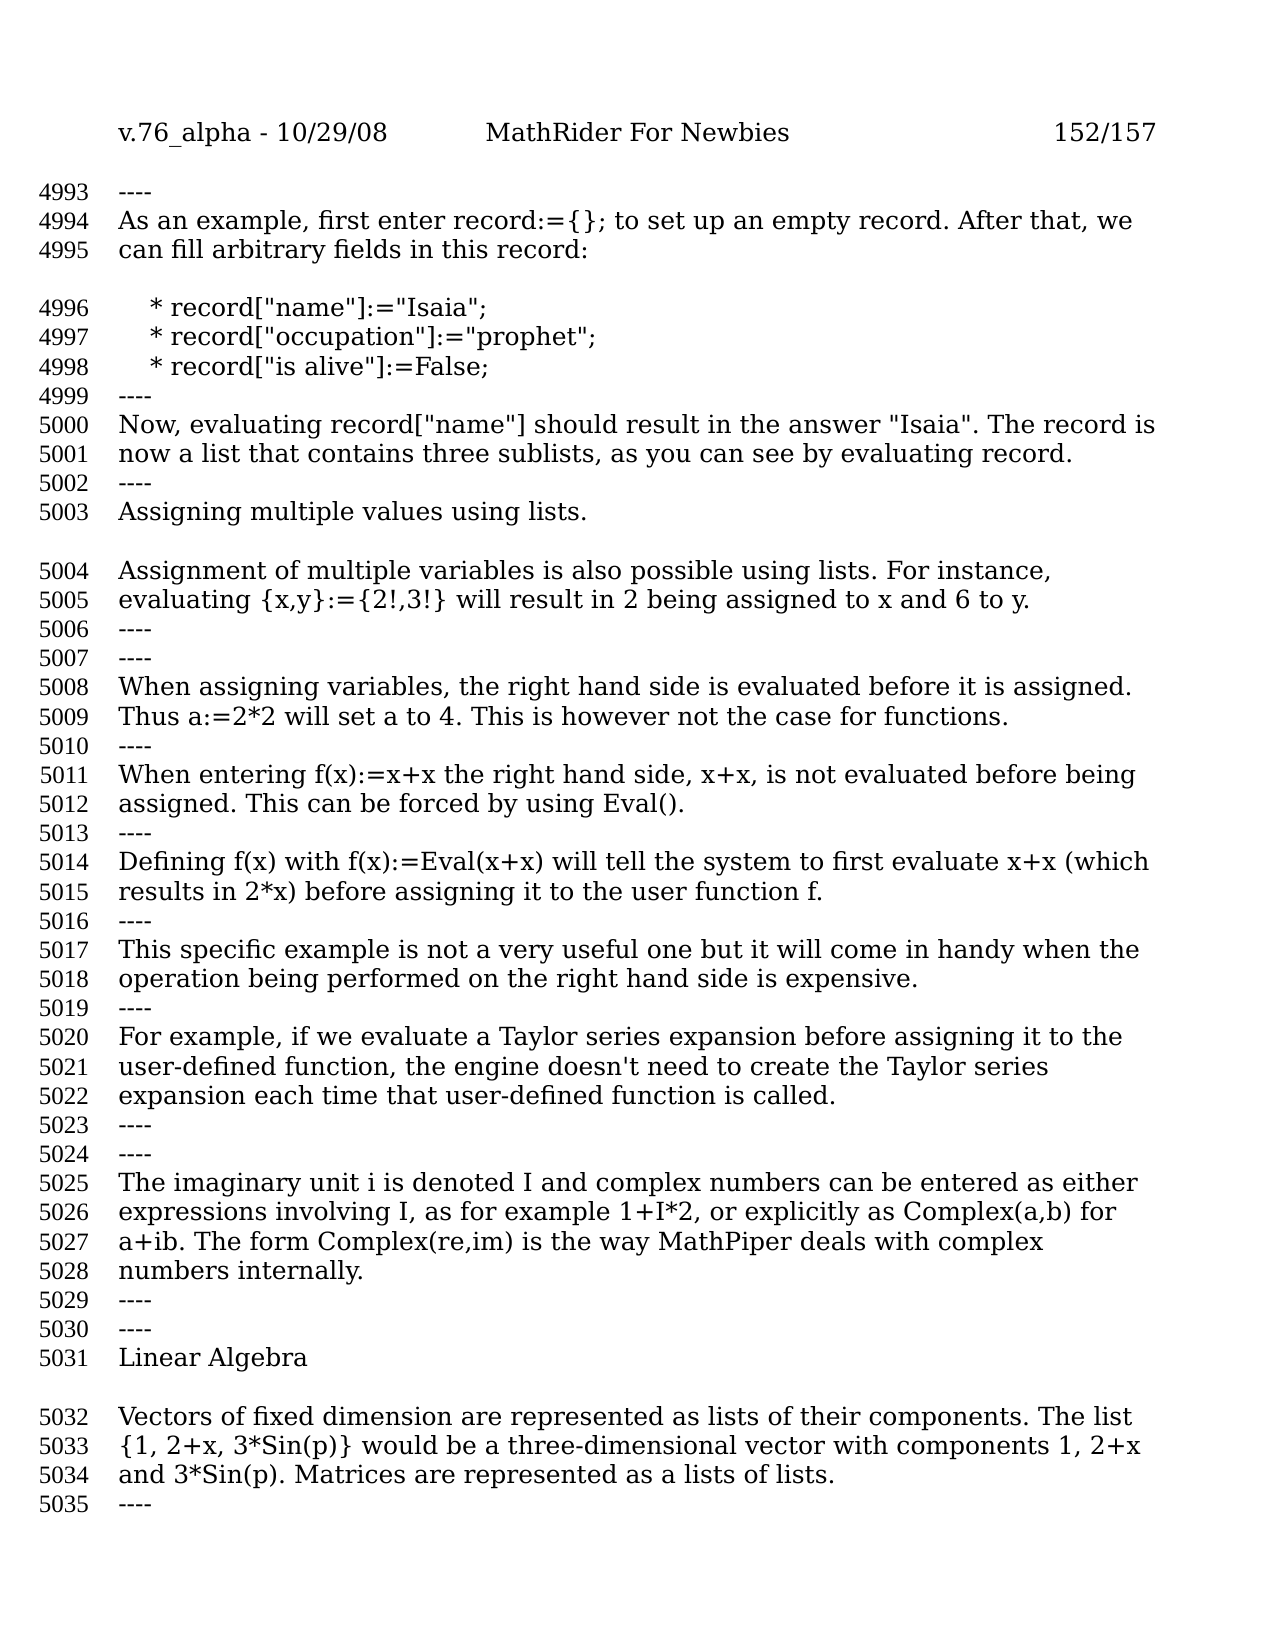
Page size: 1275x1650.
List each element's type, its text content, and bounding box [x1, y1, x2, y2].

text When entering f(x):=x+x the right hand side, x+x, is not evaluated before being assigned. This can be forced by using Eval(). [118, 760, 1157, 818]
text ---- [118, 993, 1157, 1023]
text Vectors of fixed dimension are represented as lists of their components. The list {1, 2+x, 3*Sin(p)} would be a three-dimensional vector with components 1, 2+x and 3*Sin(p). Matrices are represented as a lists of lists. [118, 1402, 1157, 1489]
text ---- [118, 177, 1157, 206]
text The imaginary unit i is denoted I and complex numbers can be entered as either expressions involving I, as for example 1+I*2, or explicitly as Complex(a,b) for a+ib. The form Complex(re,im) is the way MathPiper deals with complex numbers internally. [118, 1168, 1157, 1285]
text ---- [118, 731, 1157, 760]
text ---- [118, 818, 1157, 848]
text ---- [118, 468, 1157, 498]
text Defining f(x) with f(x):=Eval(x+x) will tell the system to first evaluate x+x (which results in 2*x) before assigning it to the user function f. [118, 848, 1157, 906]
text For example, if we evaluate a Taylor series expansion before assigning it to the user-defined function, the engine doesn't need to create the Taylor series expansion each time that user-defined function is called. [118, 1023, 1157, 1110]
text * record["occupation"]:="prophet"; [118, 323, 1157, 352]
text ---- [118, 1110, 1157, 1139]
text ---- [118, 1139, 1157, 1168]
text * record["name"]:="Isaia"; [118, 293, 1157, 323]
text ---- [118, 1314, 1157, 1343]
text This specific example is not a very useful one but it will come in handy when the operation being performed on the right hand side is expensive. [118, 935, 1157, 993]
text When assigning variables, the right hand side is evaluated before it is assigned. Thus a:=2*2 will set a to 4. This is however not the case for functions. [118, 673, 1157, 731]
text * record["is alive"]:=False; [118, 352, 1157, 381]
text ---- [118, 1489, 1157, 1518]
text As an example, first enter record:={}; to set up an empty record. After that, we can fill arbitrary fields in this record: [118, 206, 1157, 264]
text ---- [118, 906, 1157, 935]
text ---- [118, 1285, 1157, 1314]
text Assigning multiple values using lists. [118, 498, 1157, 527]
text ---- [118, 614, 1157, 643]
text ---- [118, 643, 1157, 673]
text Linear Algebra [118, 1343, 1157, 1373]
text Now, evaluating record["name"] should result in the answer "Isaia". The record is now a list that contains three sublists, as you can see by evaluating record. [118, 410, 1157, 468]
text ---- [118, 381, 1157, 410]
text Assignment of multiple variables is also possible using lists. For instance, evaluating {x,y}:={2!,3!} will result in 2 being assigned to x and 6 to y. [118, 556, 1157, 614]
